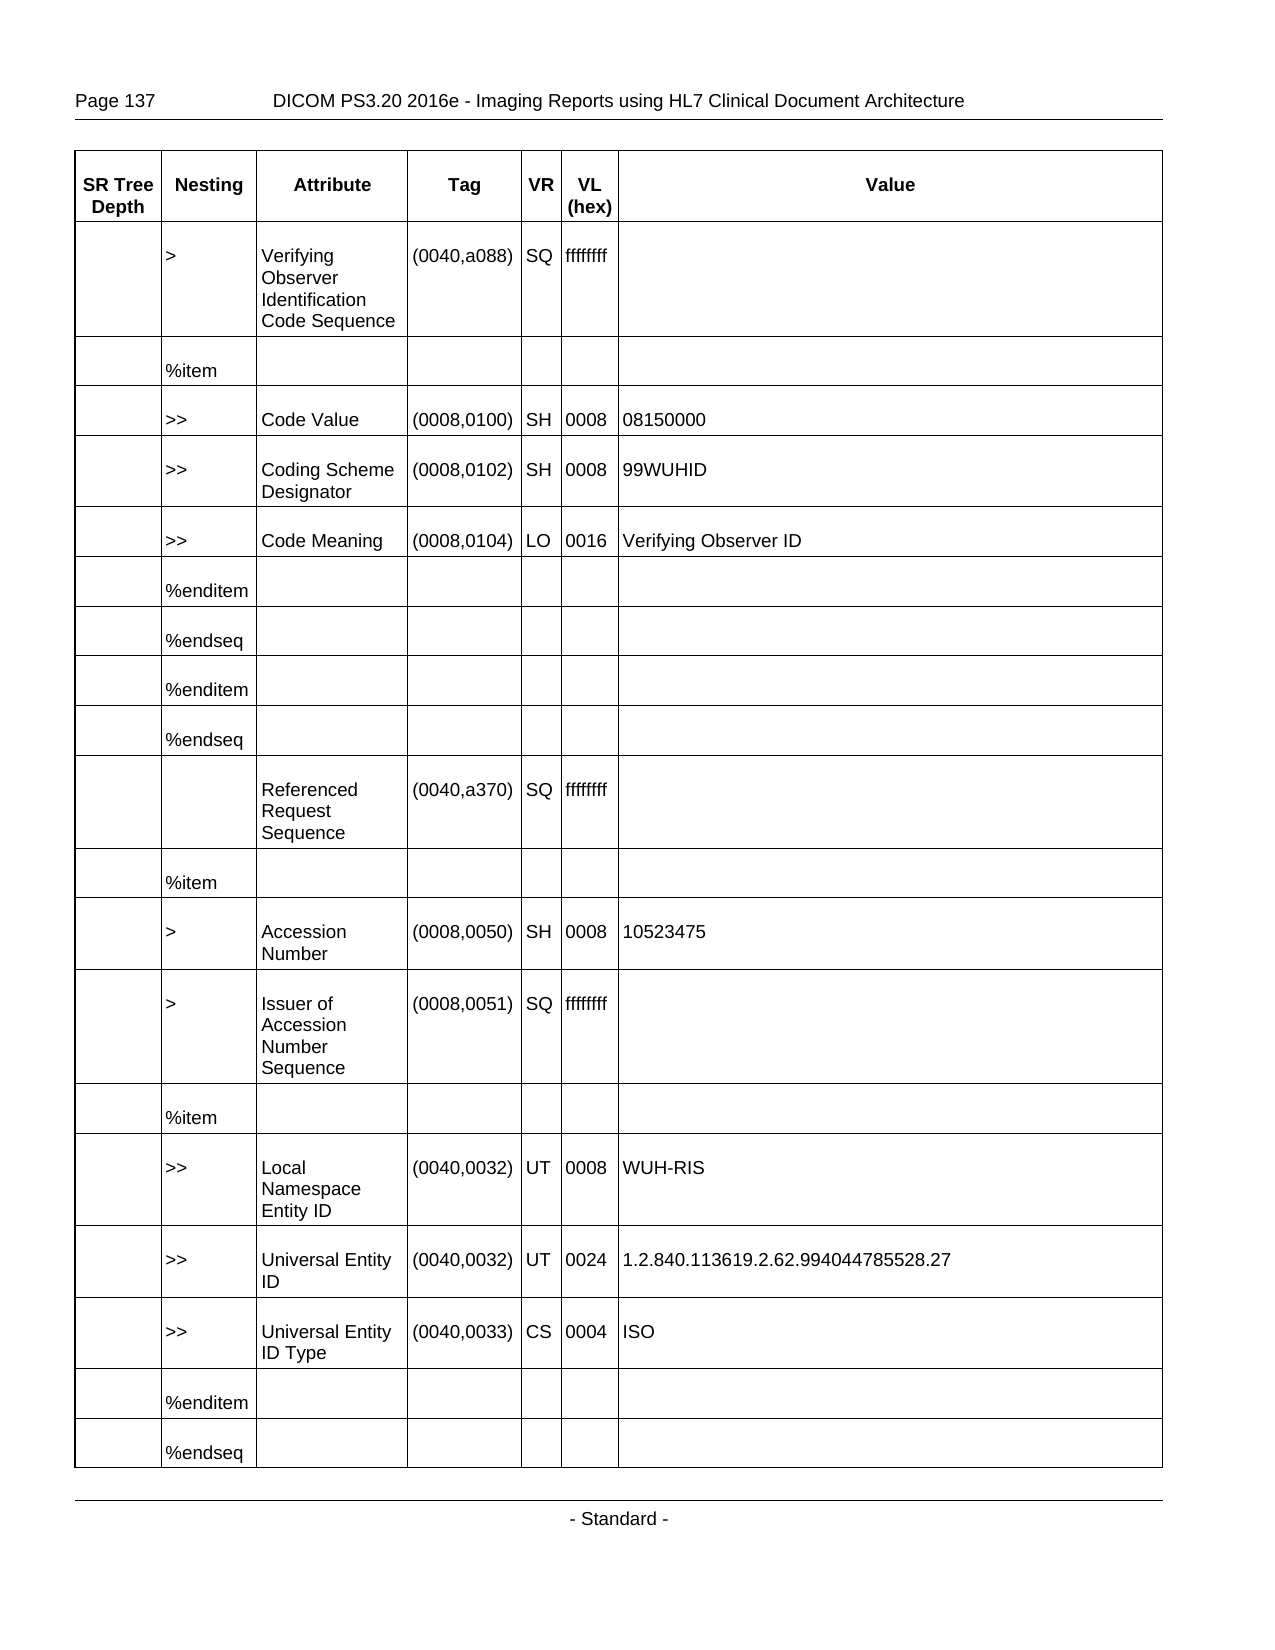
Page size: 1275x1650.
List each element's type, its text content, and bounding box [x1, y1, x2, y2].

table_cell 0008 [562, 436, 618, 506]
table_cell [408, 1419, 521, 1467]
table_cell [408, 1369, 521, 1417]
table_cell >> [162, 1226, 256, 1297]
table_cell [522, 1084, 561, 1132]
table_cell [522, 1369, 561, 1417]
table_cell >> [162, 436, 256, 506]
table_cell >> [162, 1298, 256, 1368]
table_cell [76, 386, 161, 435]
table_cell (0008,0104) [408, 507, 521, 556]
table_cell [522, 557, 561, 606]
table_cell [76, 222, 161, 336]
table_cell Referenced Request Sequence [257, 756, 407, 847]
table_cell [562, 557, 618, 606]
table_cell [408, 607, 521, 655]
table_cell [76, 898, 161, 968]
table_cell %enditem [162, 1369, 256, 1417]
table_cell [562, 706, 618, 755]
table_cell [522, 656, 561, 705]
table_cell [76, 557, 161, 606]
table_cell [76, 507, 161, 556]
table_cell [522, 849, 561, 897]
table_cell (0040,a370) [408, 756, 521, 847]
table_cell [619, 607, 1162, 655]
table_cell UT [522, 1134, 561, 1225]
table_cell (0008,0100) [408, 386, 521, 435]
table_cell [76, 1419, 161, 1467]
table_cell 0008 [562, 1134, 618, 1225]
table_cell SQ [522, 756, 561, 847]
table_cell [257, 849, 407, 897]
table_cell (0008,0051) [408, 970, 521, 1083]
table_cell SQ [522, 970, 561, 1083]
table_cell %enditem [162, 656, 256, 705]
table_cell [257, 656, 407, 705]
table_cell [562, 1369, 618, 1417]
table_cell 0024 [562, 1226, 618, 1297]
table_cell ISO [619, 1298, 1162, 1368]
table_cell CS [522, 1298, 561, 1368]
table_cell %enditem [162, 557, 256, 606]
table_cell > [162, 898, 256, 968]
table_cell [562, 1084, 618, 1132]
table_cell 10523475 [619, 898, 1162, 968]
table_cell [76, 656, 161, 705]
table_cell [619, 970, 1162, 1083]
table_cell 08150000 [619, 386, 1162, 435]
table_cell Accession Number [257, 898, 407, 968]
table_cell [619, 557, 1162, 606]
table_cell 0004 [562, 1298, 618, 1368]
table_cell LO [522, 507, 561, 556]
table_header Tag [408, 151, 521, 221]
table_cell (0040,a088) [408, 222, 521, 336]
table_cell %item [162, 849, 256, 897]
table_cell %endseq [162, 706, 256, 755]
table_cell [76, 1084, 161, 1132]
table_cell (0040,0032) [408, 1134, 521, 1225]
table_cell [408, 849, 521, 897]
table_cell > [162, 970, 256, 1083]
table_cell [257, 1369, 407, 1417]
table_cell Coding Scheme Designator [257, 436, 407, 506]
table_cell [408, 1084, 521, 1132]
table_cell [619, 1369, 1162, 1417]
table_cell >> [162, 386, 256, 435]
table_cell [257, 1084, 407, 1132]
table_cell [619, 1419, 1162, 1467]
table_header VL (hex) [562, 151, 618, 221]
table_cell [162, 756, 256, 847]
table_cell [257, 557, 407, 606]
table_header Nesting [162, 151, 256, 221]
table_cell [76, 1369, 161, 1417]
table_cell SH [522, 436, 561, 506]
table_cell Local Namespace Entity ID [257, 1134, 407, 1225]
table_cell 1.2.840.113619.2.62.994044785528.27 [619, 1226, 1162, 1297]
table_cell [408, 557, 521, 606]
table_cell Code Meaning [257, 507, 407, 556]
table_header SR Tree Depth [76, 151, 161, 221]
table_cell [562, 337, 618, 385]
table_cell 0016 [562, 507, 618, 556]
table_cell [562, 1419, 618, 1467]
table_cell [562, 849, 618, 897]
table_cell [76, 849, 161, 897]
table_cell >> [162, 1134, 256, 1225]
table_cell SQ [522, 222, 561, 336]
table_cell [257, 607, 407, 655]
table_cell ffffffff [562, 970, 618, 1083]
table_cell [408, 337, 521, 385]
table_cell ffffffff [562, 756, 618, 847]
table_cell (0008,0050) [408, 898, 521, 968]
table_cell %endseq [162, 1419, 256, 1467]
table_cell [76, 607, 161, 655]
table_cell (0040,0033) [408, 1298, 521, 1368]
table_cell Universal Entity ID [257, 1226, 407, 1297]
table_cell Code Value [257, 386, 407, 435]
table_cell > [162, 222, 256, 336]
table_cell %endseq [162, 607, 256, 655]
table_cell >> [162, 507, 256, 556]
table_cell 99WUHID [619, 436, 1162, 506]
table_cell [522, 1419, 561, 1467]
table_cell [76, 970, 161, 1083]
table_cell [257, 1419, 407, 1467]
table_cell [76, 1226, 161, 1297]
table_cell (0008,0102) [408, 436, 521, 506]
table_cell WUH-RIS [619, 1134, 1162, 1225]
table_cell (0040,0032) [408, 1226, 521, 1297]
table_cell [619, 1084, 1162, 1132]
table_cell 0008 [562, 386, 618, 435]
table_cell [408, 706, 521, 755]
table_header Attribute [257, 151, 407, 221]
table_cell Universal Entity ID Type [257, 1298, 407, 1368]
table_cell [408, 656, 521, 705]
table_cell 0008 [562, 898, 618, 968]
table_cell [76, 1134, 161, 1225]
table_cell [619, 337, 1162, 385]
table_cell [619, 222, 1162, 336]
table_cell %item [162, 337, 256, 385]
table_cell Verifying Observer ID [619, 507, 1162, 556]
table_cell [76, 1298, 161, 1368]
table_cell [522, 337, 561, 385]
table_cell [76, 756, 161, 847]
table_cell [562, 656, 618, 705]
table_cell [76, 337, 161, 385]
table_cell [257, 337, 407, 385]
table_cell [619, 656, 1162, 705]
table_cell UT [522, 1226, 561, 1297]
table_cell [522, 706, 561, 755]
table_cell SH [522, 898, 561, 968]
table_cell ffffffff [562, 222, 618, 336]
table_cell [76, 706, 161, 755]
table_cell Verifying Observer Identification Code Sequence [257, 222, 407, 336]
table_cell SH [522, 386, 561, 435]
table_cell [619, 849, 1162, 897]
table_header Value [619, 151, 1162, 221]
table_cell [522, 607, 561, 655]
table_cell Issuer of Accession Number Sequence [257, 970, 407, 1083]
table_cell [619, 756, 1162, 847]
table_cell %item [162, 1084, 256, 1132]
table_header VR [522, 151, 561, 221]
table_cell [619, 706, 1162, 755]
table_cell [76, 436, 161, 506]
table_cell [257, 706, 407, 755]
table_cell [562, 607, 618, 655]
